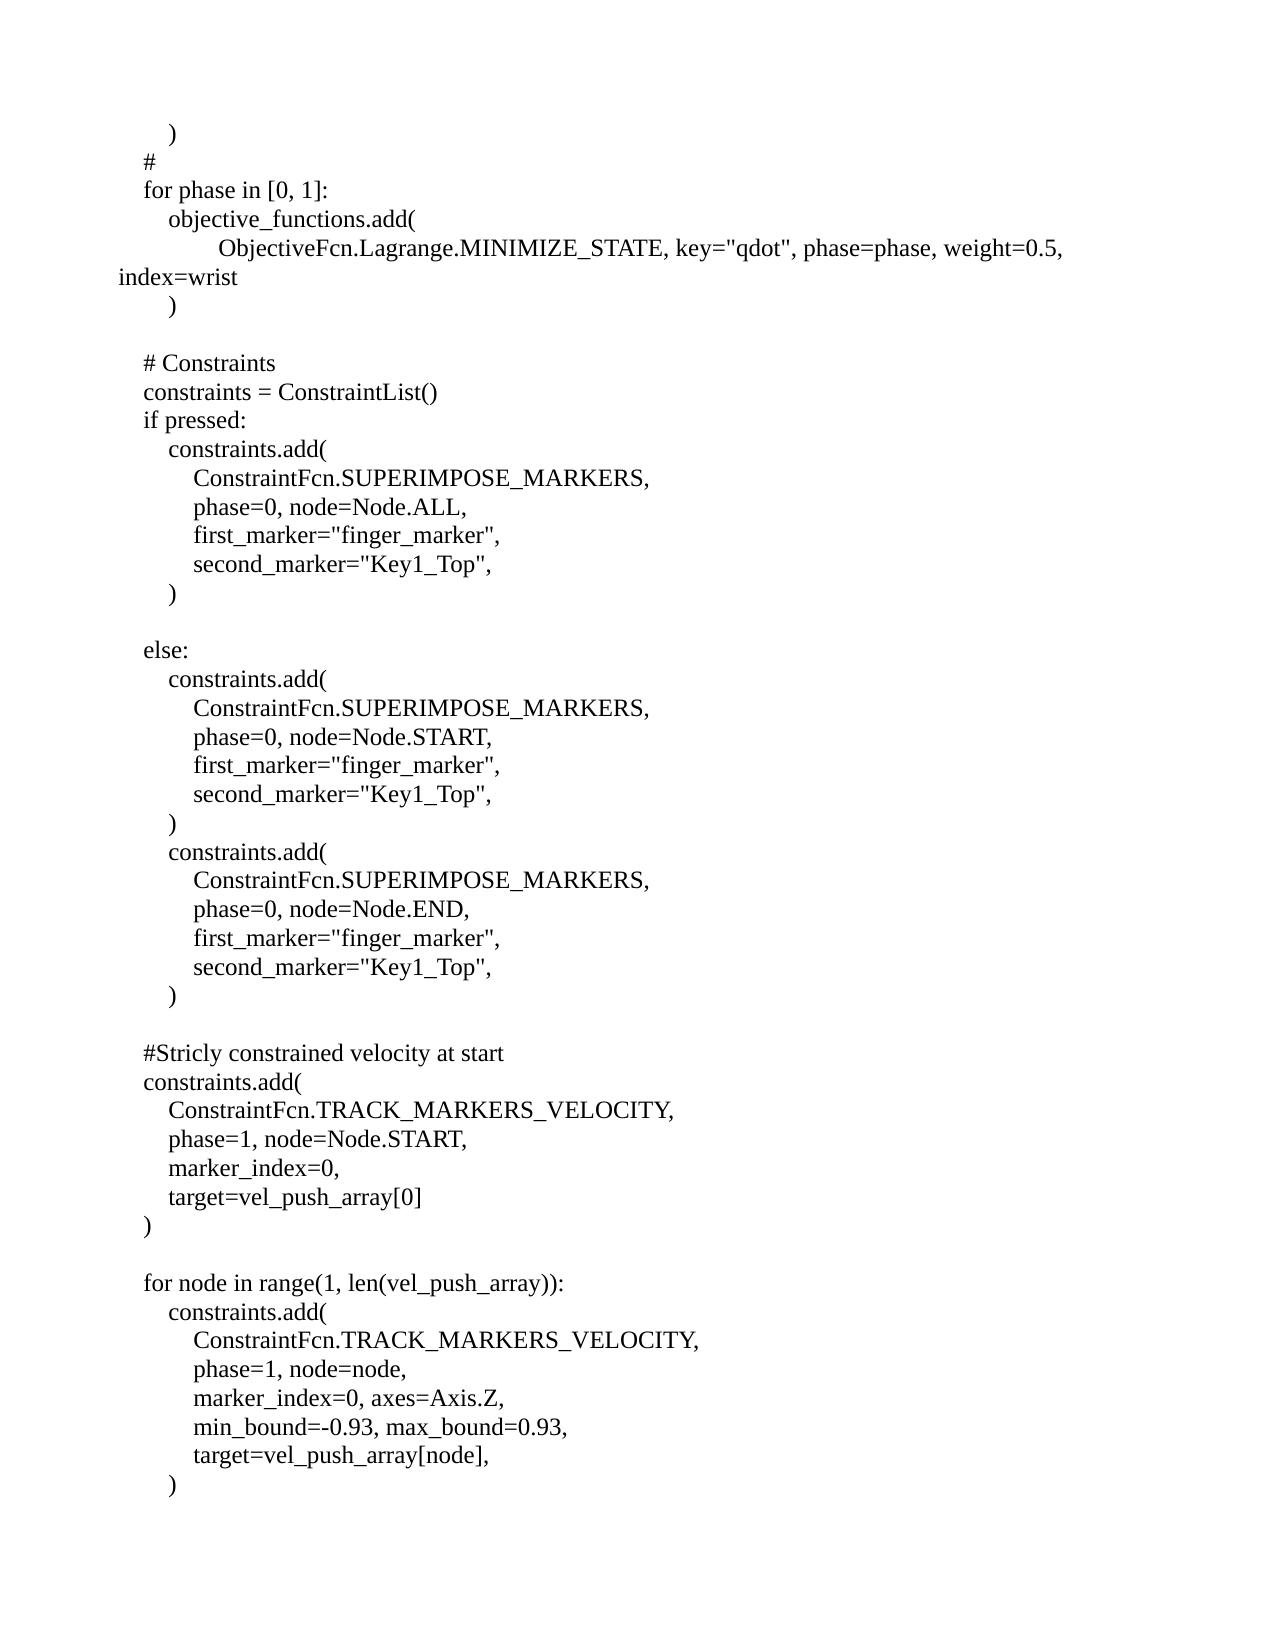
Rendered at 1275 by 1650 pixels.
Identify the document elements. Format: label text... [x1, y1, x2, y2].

text for node in range(1, len(vel_push_array)): [118, 1268, 1157, 1297]
text constraints.add( [118, 1067, 1157, 1096]
text objective_functions.add( [118, 204, 1157, 233]
text constraints.add( [118, 434, 1157, 463]
text target=vel_push_array[0] [118, 1182, 1157, 1211]
text #Stricly constrained velocity at start [118, 1038, 1157, 1067]
text if pressed: [118, 406, 1157, 434]
text second_marker="Key1_Top", [118, 779, 1157, 808]
text ConstraintFcn.TRACK_MARKERS_VELOCITY, [118, 1326, 1157, 1354]
text phase=0, node=Node.START, [118, 722, 1157, 751]
text ) [118, 1211, 1157, 1239]
text second_marker="Key1_Top", [118, 952, 1157, 981]
text constraints.add( [118, 1297, 1157, 1326]
text ConstraintFcn.TRACK_MARKERS_VELOCITY, [118, 1096, 1157, 1124]
text constraints = ConstraintList() [118, 377, 1157, 406]
text else: [118, 636, 1157, 664]
text phase=1, node=Node.START, [118, 1124, 1157, 1153]
text first_marker="finger_marker", [118, 521, 1157, 549]
text phase=0, node=Node.ALL, [118, 492, 1157, 521]
text constraints.add( [118, 837, 1157, 866]
text # Constraints [118, 348, 1157, 377]
text min_bound=-0.93, max_bound=0.93, [118, 1412, 1157, 1441]
text ) [118, 981, 1157, 1009]
text phase=0, node=Node.END, [118, 894, 1157, 923]
text ConstraintFcn.SUPERIMPOSE_MARKERS, [118, 693, 1157, 722]
text ConstraintFcn.SUPERIMPOSE_MARKERS, [118, 463, 1157, 492]
text ObjectiveFcn.Lagrange.MINIMIZE_STATE, key="qdot", phase=phase, weight=0.5, index=wrist [118, 233, 1157, 291]
text ) [118, 118, 1157, 147]
text ConstraintFcn.SUPERIMPOSE_MARKERS, [118, 866, 1157, 894]
text phase=1, node=node, [118, 1354, 1157, 1383]
text # [118, 147, 1157, 176]
text marker_index=0, [118, 1153, 1157, 1182]
text ) [118, 808, 1157, 837]
text ) [118, 578, 1157, 607]
text constraints.add( [118, 664, 1157, 693]
text first_marker="finger_marker", [118, 751, 1157, 779]
text ) [118, 1469, 1157, 1498]
text target=vel_push_array[node], [118, 1441, 1157, 1469]
text for phase in [0, 1]: [118, 176, 1157, 204]
text first_marker="finger_marker", [118, 923, 1157, 952]
text ) [118, 291, 1157, 319]
text marker_index=0, axes=Axis.Z, [118, 1383, 1157, 1412]
text second_marker="Key1_Top", [118, 549, 1157, 578]
